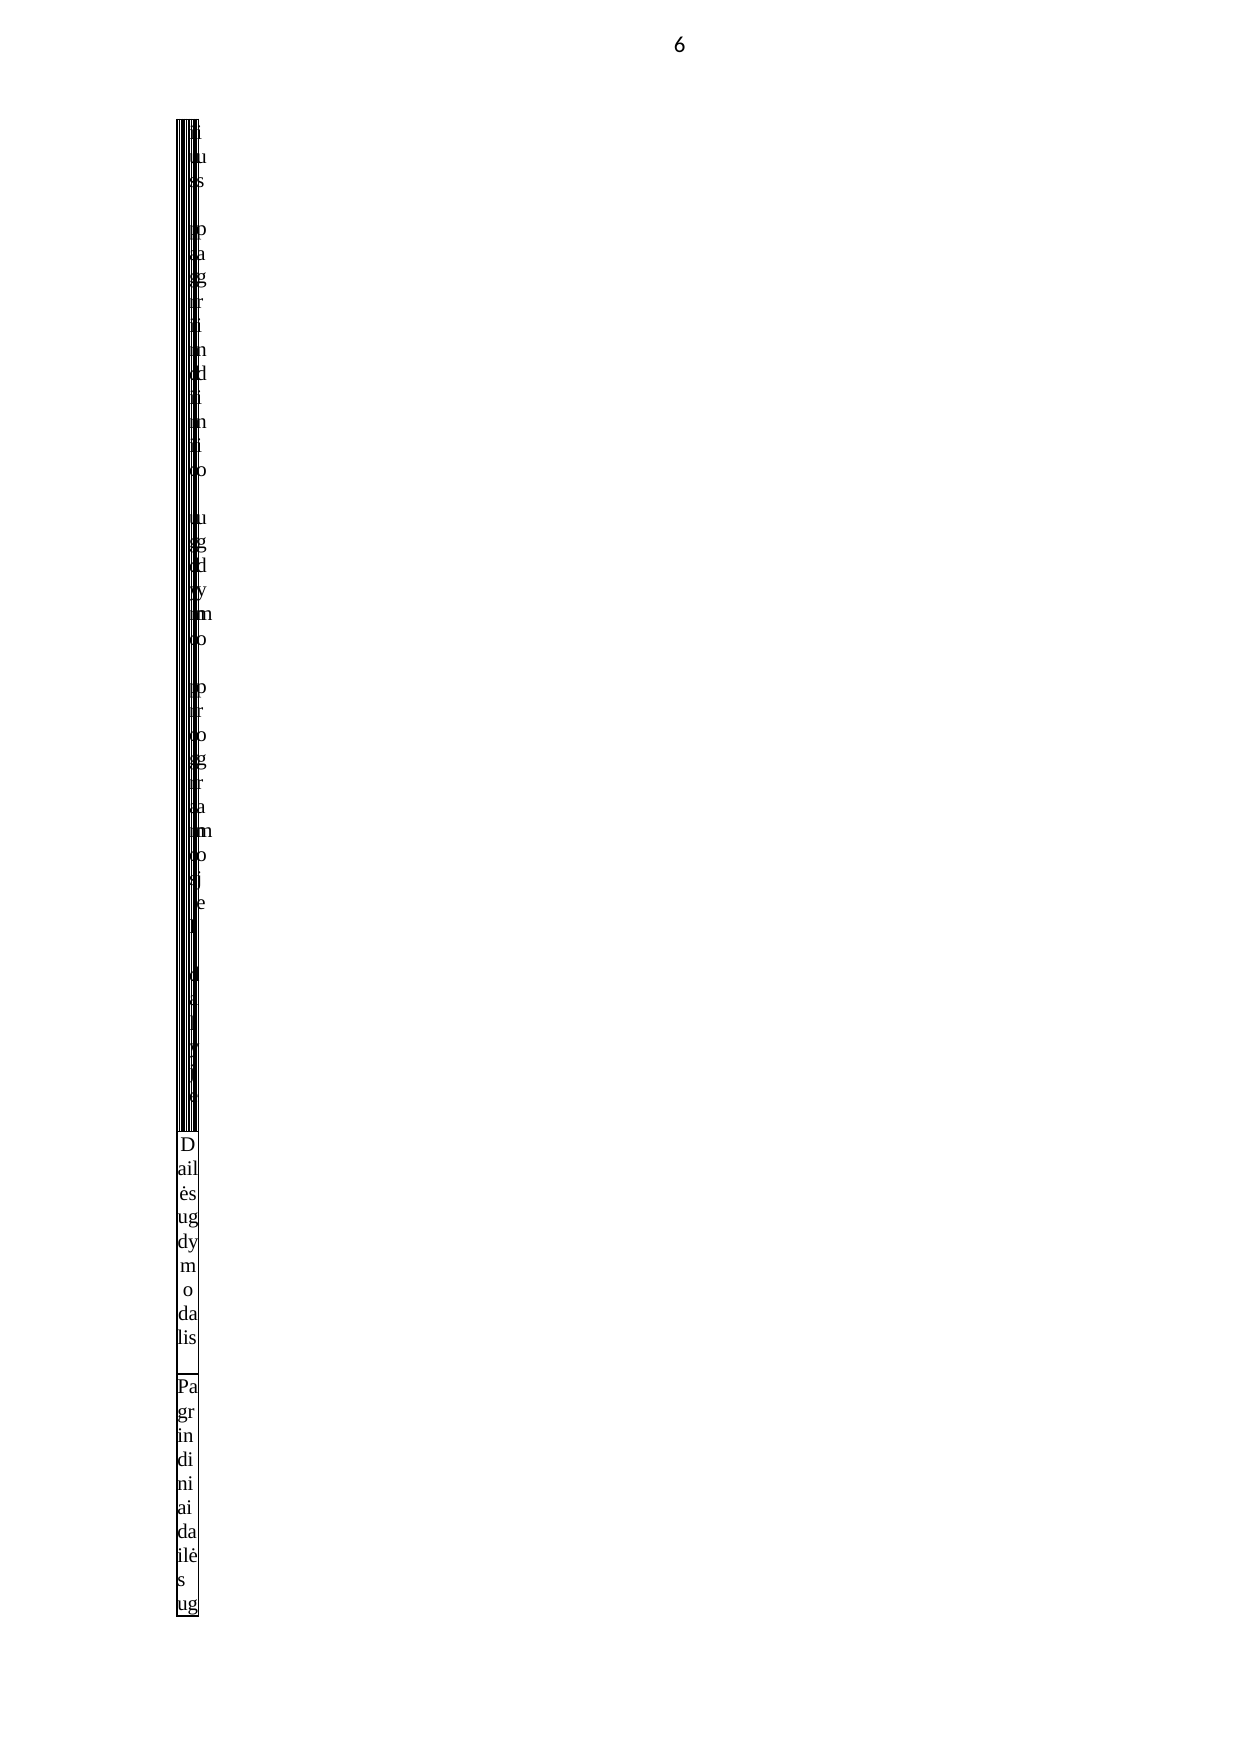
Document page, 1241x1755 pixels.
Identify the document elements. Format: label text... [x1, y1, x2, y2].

table_cell Dailės ugdymo dalis [178, 1132, 198, 1373]
table_cell Pagrindiniai dailės ug [178, 1375, 198, 1615]
